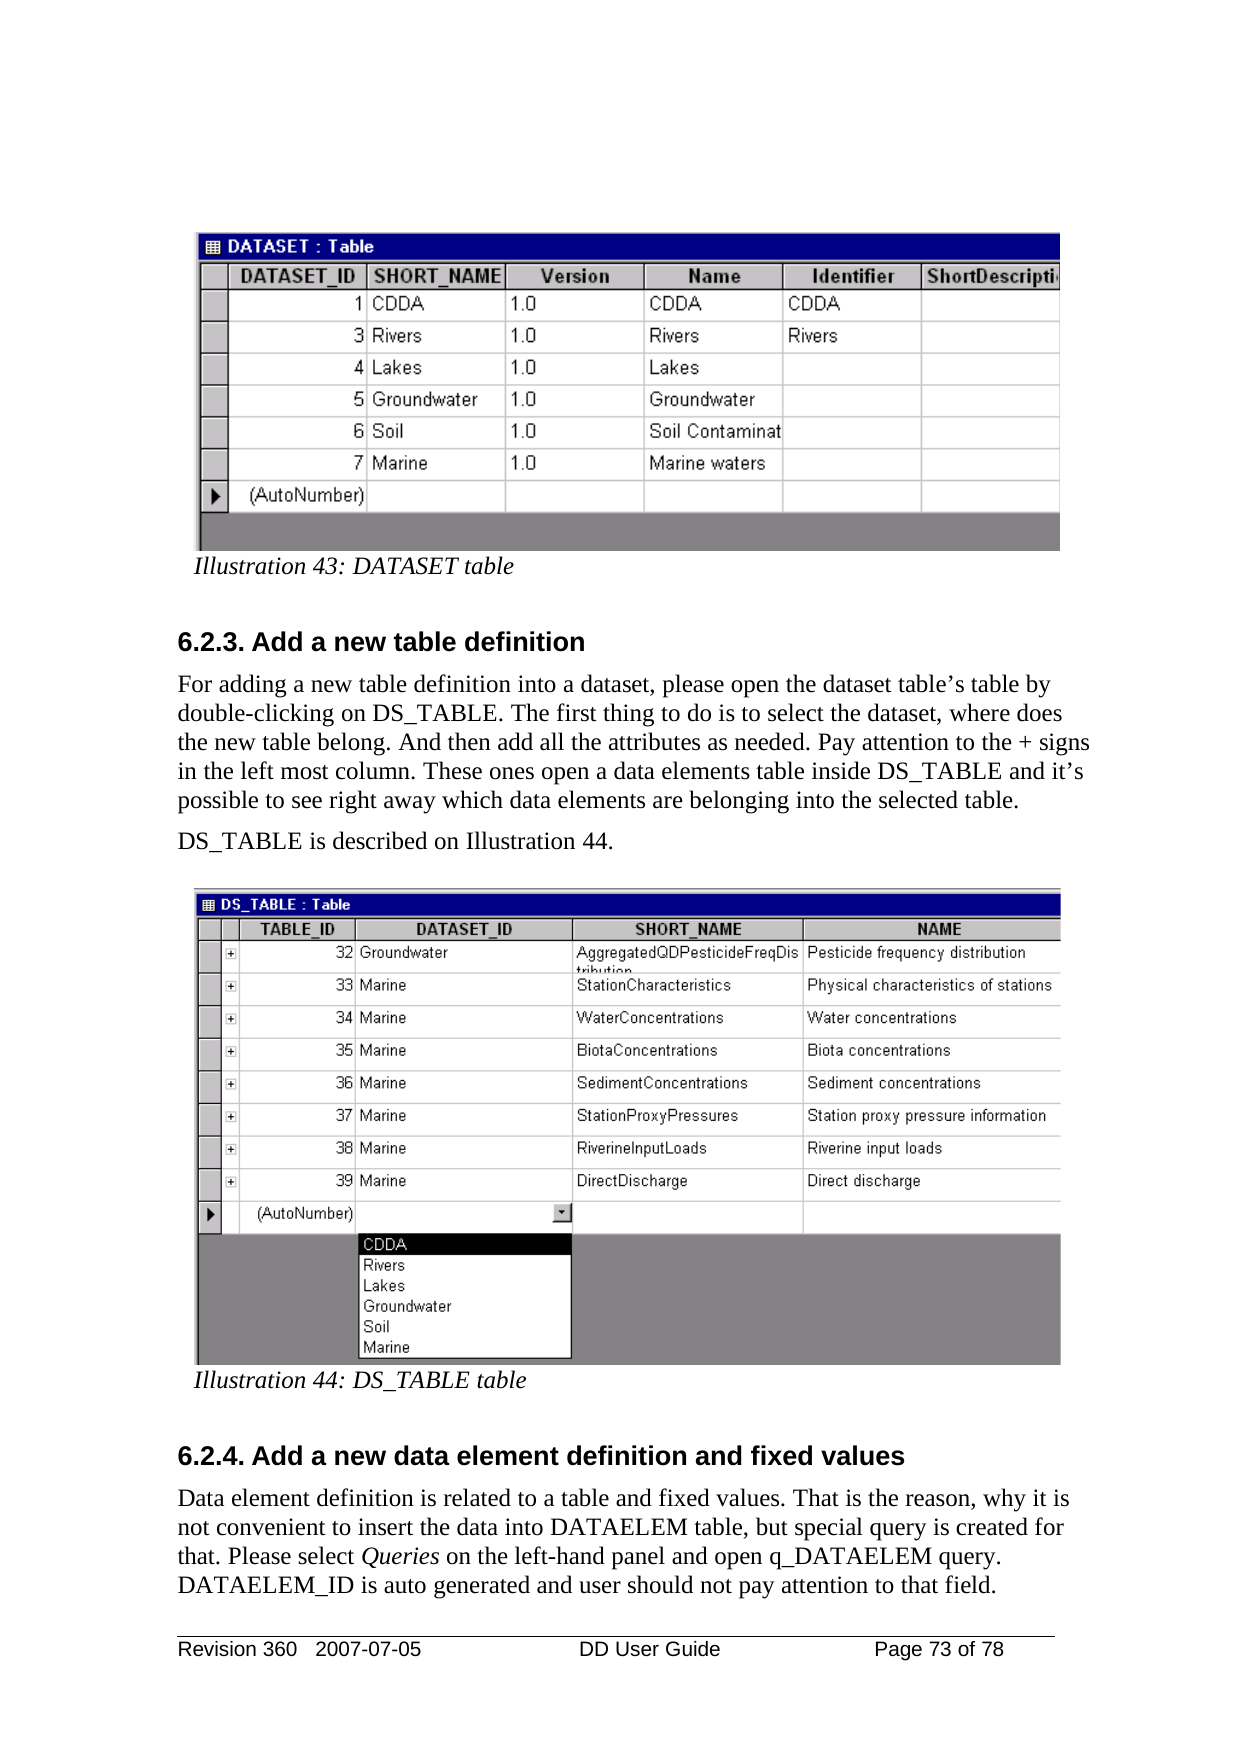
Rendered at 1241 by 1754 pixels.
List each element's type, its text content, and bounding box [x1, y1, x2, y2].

text For adding a new table definition into a dataset, please open the dataset table’s table by double-clicking on DS_TABLE. The first thing to do is to select the dataset, where does the new table belong. And then add all the attributes as needed. Pay attention to the + signs in the left most column. These ones open a data elements table inside DS_TABLE and it’s possible to see right away which data elements are belonging into the selected table. [177, 669, 1092, 814]
text DS_TABLE is described on Illustration 44. [177, 826, 1092, 855]
text Illustration 44: DS_TABLE table [194, 1365, 1060, 1394]
text Illustration 43: DATASET table [194, 551, 1060, 579]
picture [193, 888, 1061, 1365]
text Data element definition is related to a table and fixed values. That is the reason, why it is not convenient to insert the data into DATAELEM table, but special query is created for that. Please select Queries on the left-hand panel and open q_DATAELEM query. DATAELEM_ID is auto generated and user should not pay attention to that field. [177, 1483, 1092, 1599]
picture [193, 232, 1060, 551]
subtitle Add a new data element definition and fixed values [177, 1439, 1092, 1471]
subtitle Add a new table definition [177, 625, 1092, 656]
